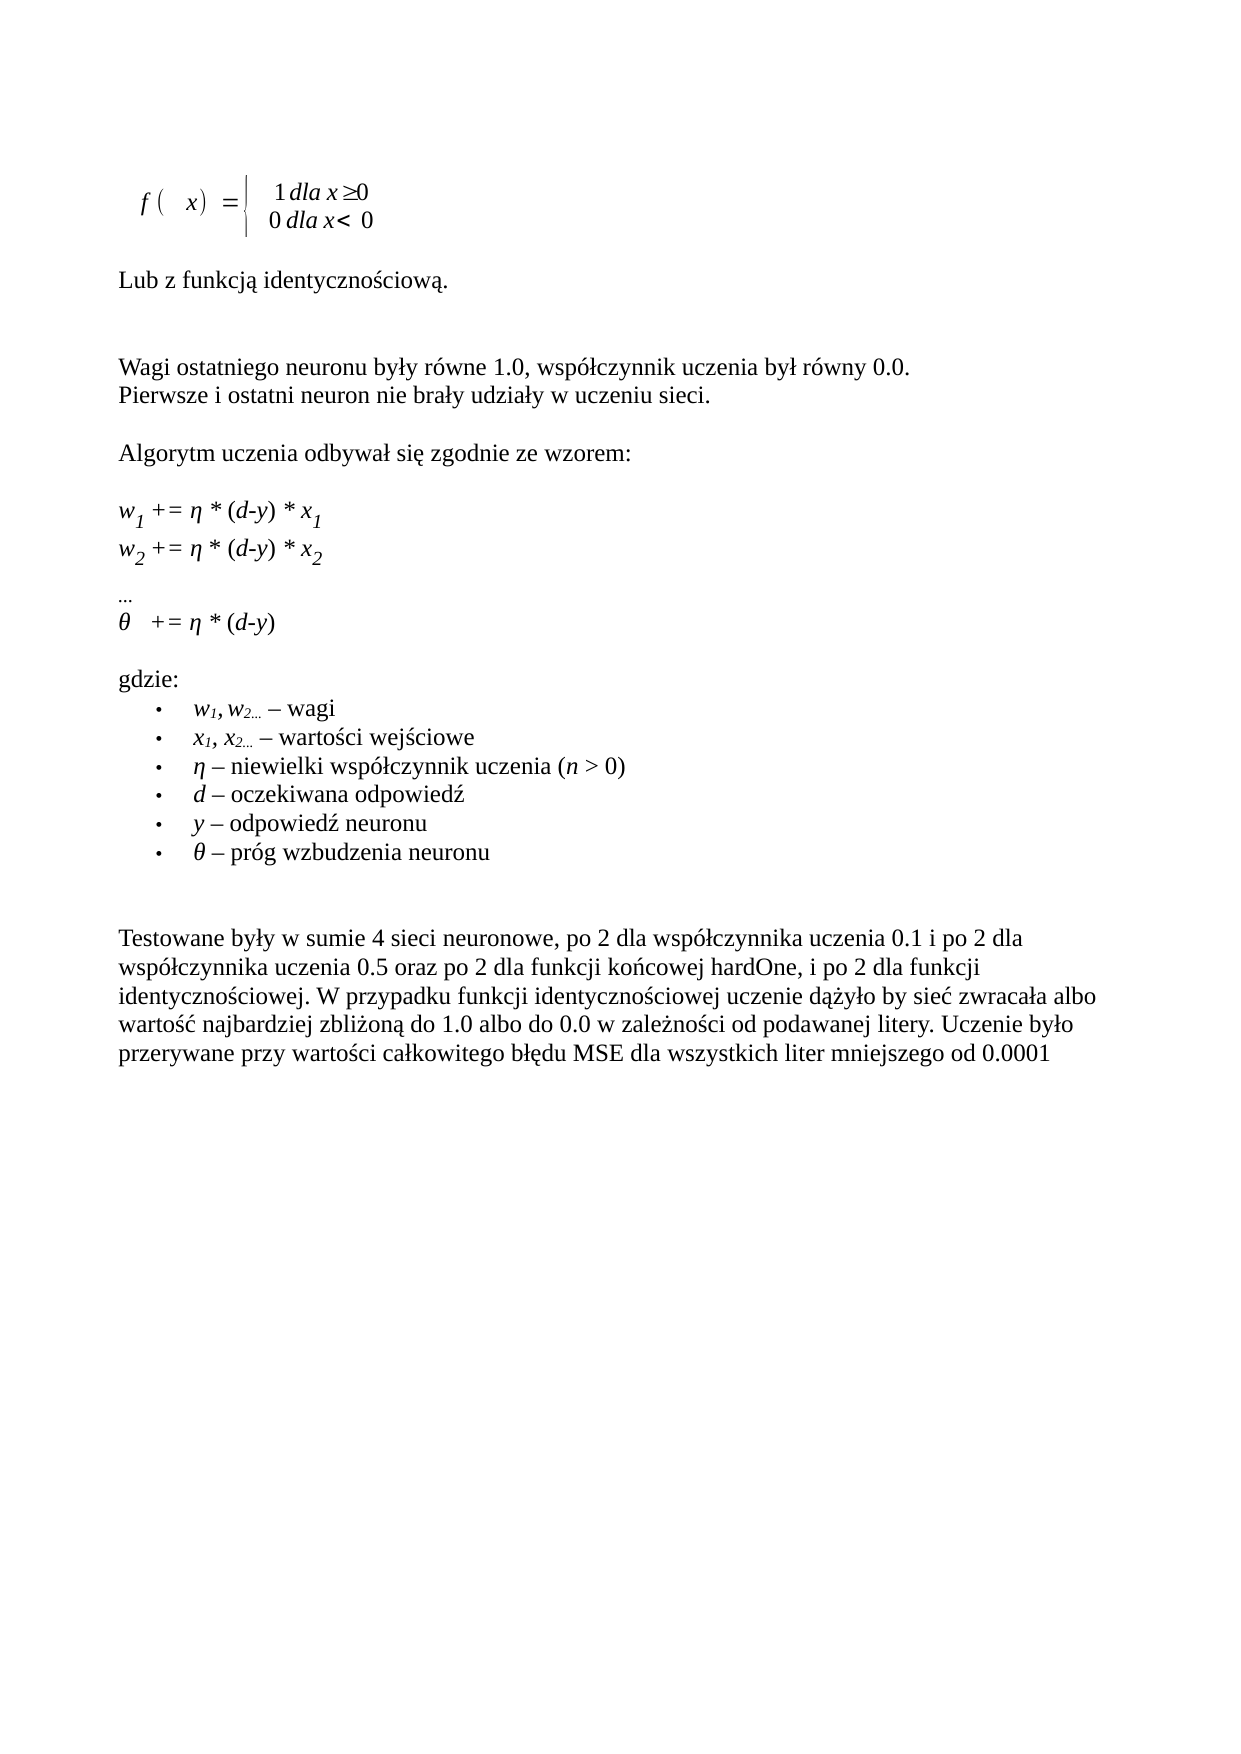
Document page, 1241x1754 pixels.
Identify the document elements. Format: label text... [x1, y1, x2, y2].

list η – niewielki współczynnik uczenia (n > 0) [156, 751, 1122, 779]
text w1 += η * (d-y) * x1 w2 += η * (d-y) * x2 [118, 496, 1122, 570]
text ... θ += η * (d-y) [118, 570, 1122, 636]
text Wagi ostatniego neuronu były równe 1.0, współczynnik uczenia był równy 0.0. [118, 352, 1122, 381]
list y – odpowiedź neuronu [156, 808, 1122, 837]
text Pierwsze i ostatni neuron nie brały udziały w uczeniu sieci. [118, 381, 1122, 409]
text Algorytm uczenia odbywał się zgodnie ze wzorem: [118, 438, 1122, 467]
list θ – próg wzbudzenia neuronu [156, 837, 1122, 866]
text gdzie: [118, 664, 1122, 693]
text Lub z funkcją identycznościową. [118, 266, 1122, 294]
list d – oczekiwana odpowiedź [156, 779, 1122, 808]
list x1, x2... – wartości wejściowe [156, 722, 1122, 751]
text Testowane były w sumie 4 sieci neuronowe, po 2 dla współczynnika uczenia 0.1 i po 2 dla współczynnika uczenia 0.5 oraz po 2 dla funkcji końcowej hardOne, i po 2 dla funkcji identycznościowej. W przypadku funkcji identycznościowej uczenie dążyło by sieć zwracała albo wartość najbardziej zbliżoną do 1.0 albo do 0.0 w zależności od podawanej litery. Uczenie było przerywane przy wartości całkowitego błędu MSE dla wszystkich liter mniejszego od 0.0001 [118, 923, 1122, 1067]
list w1, w2... – wagi [156, 693, 1122, 722]
